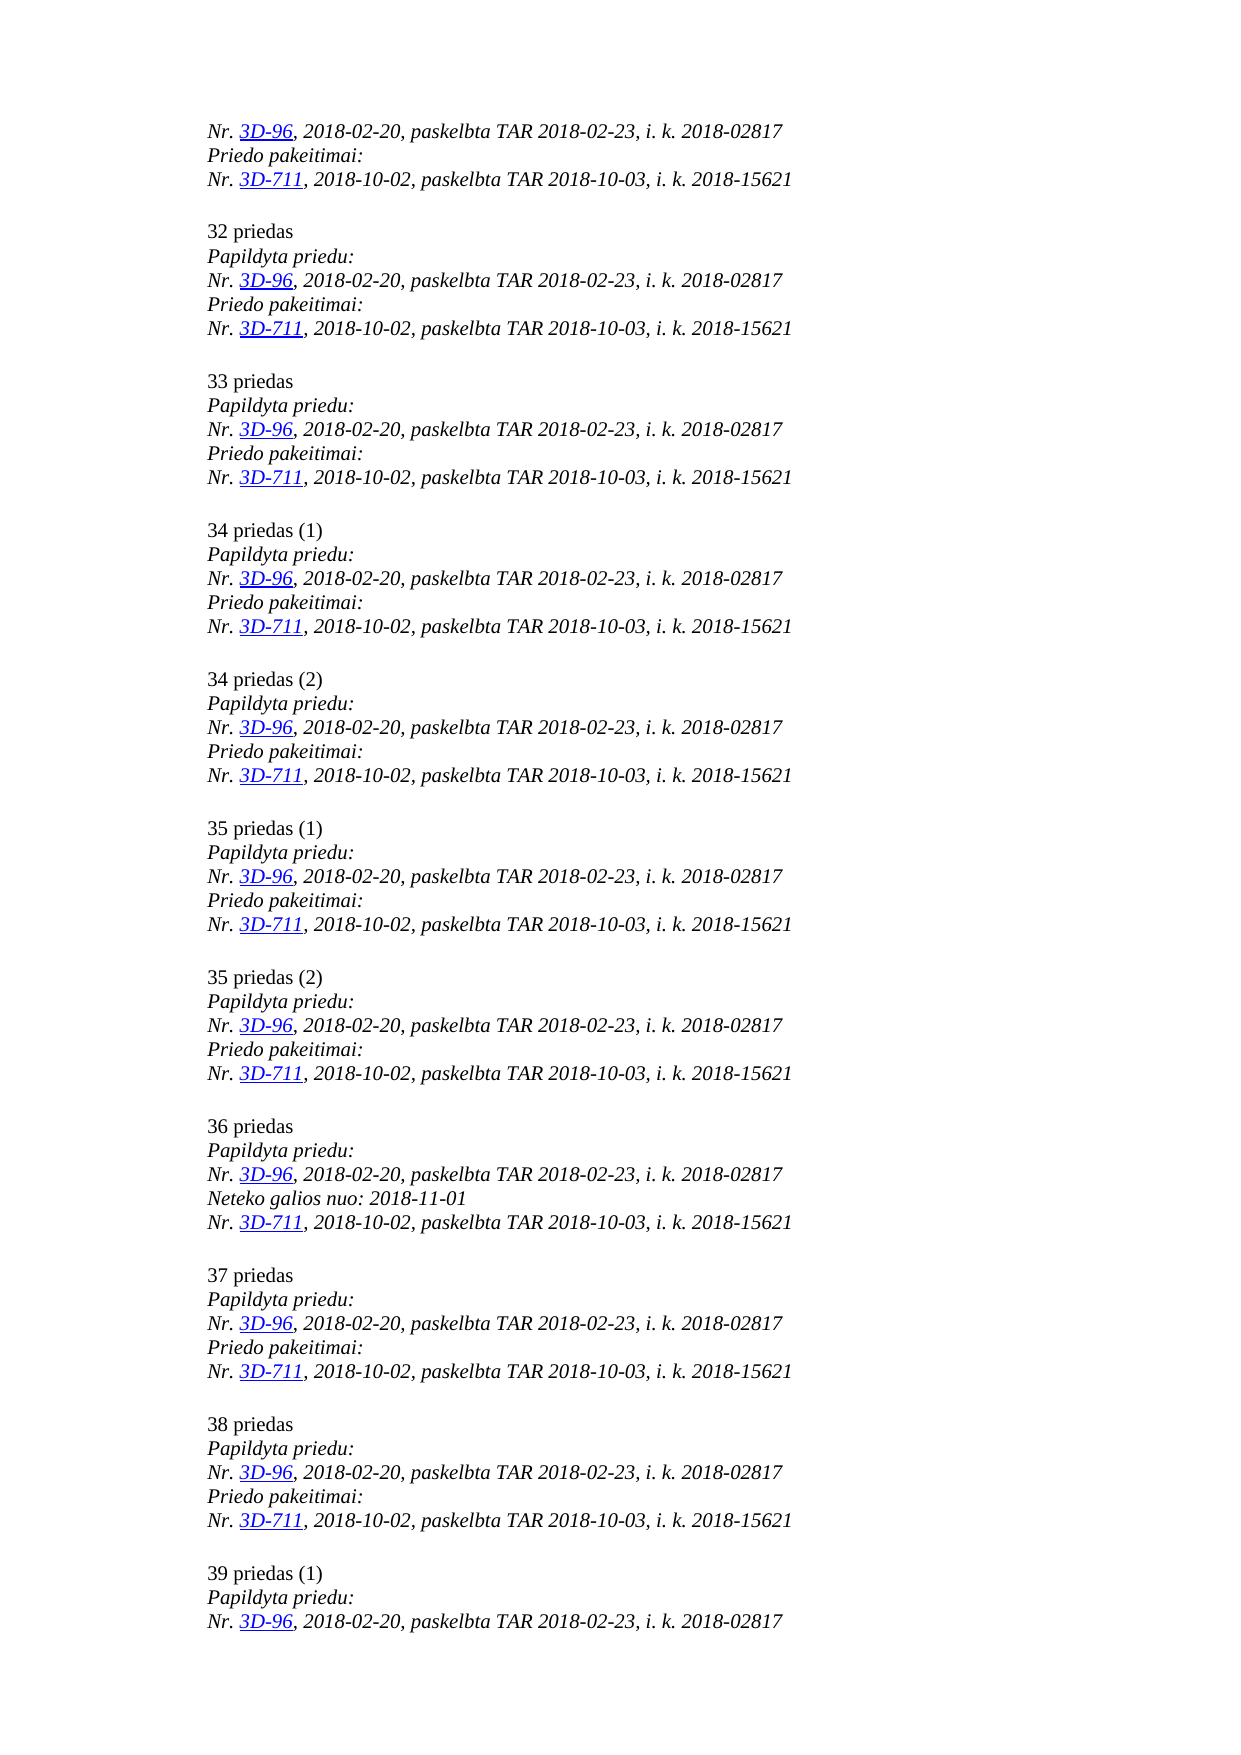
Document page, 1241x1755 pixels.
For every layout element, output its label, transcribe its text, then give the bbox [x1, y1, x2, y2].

text 37 priedas [207, 1263, 1152, 1287]
text Nr. 3D-711, 2018-10-02, paskelbta TAR 2018-10-03, i. k. 2018-15621 [207, 1508, 1152, 1532]
text Nr. 3D-711, 2018-10-02, paskelbta TAR 2018-10-03, i. k. 2018-15621 [207, 763, 1152, 787]
text 34 priedas (2) [207, 667, 1152, 691]
text Papildyta priedu: [207, 989, 1152, 1013]
text Priedo pakeitimai: [207, 739, 1152, 763]
text Nr. 3D-96, 2018-02-20, paskelbta TAR 2018-02-23, i. k. 2018-02817 [207, 268, 1152, 292]
text Nr. 3D-96, 2018-02-20, paskelbta TAR 2018-02-23, i. k. 2018-02817 [207, 417, 1152, 441]
text 33 priedas [207, 368, 1152, 393]
text Nr. 3D-96, 2018-02-20, paskelbta TAR 2018-02-23, i. k. 2018-02817 [207, 1013, 1152, 1037]
text Nr. 3D-711, 2018-10-02, paskelbta TAR 2018-10-03, i. k. 2018-15621 [207, 1210, 1152, 1234]
text Papildyta priedu: [207, 1585, 1152, 1609]
text Nr. 3D-96, 2018-02-20, paskelbta TAR 2018-02-23, i. k. 2018-02817 [207, 1460, 1152, 1484]
text Nr. 3D-96, 2018-02-20, paskelbta TAR 2018-02-23, i. k. 2018-02817 [207, 566, 1152, 590]
text Neteko galios nuo: 2018-11-01 [207, 1186, 1152, 1210]
text Papildyta priedu: [207, 840, 1152, 864]
text 35 priedas (1) [207, 816, 1152, 840]
text Priedo pakeitimai: [207, 441, 1152, 465]
text 35 priedas (2) [207, 965, 1152, 989]
text Nr. 3D-96, 2018-02-20, paskelbta TAR 2018-02-23, i. k. 2018-02817 [207, 1609, 1152, 1633]
text Nr. 3D-96, 2018-02-20, paskelbta TAR 2018-02-23, i. k. 2018-02817 [207, 864, 1152, 888]
text Priedo pakeitimai: [207, 292, 1152, 316]
text 38 priedas [207, 1412, 1152, 1436]
text Nr. 3D-711, 2018-10-02, paskelbta TAR 2018-10-03, i. k. 2018-15621 [207, 1061, 1152, 1085]
text Nr. 3D-711, 2018-10-02, paskelbta TAR 2018-10-03, i. k. 2018-15621 [207, 1359, 1152, 1383]
text Nr. 3D-96, 2018-02-20, paskelbta TAR 2018-02-23, i. k. 2018-02817 [207, 118, 1152, 143]
text Papildyta priedu: [207, 1138, 1152, 1162]
text Nr. 3D-711, 2018-10-02, paskelbta TAR 2018-10-03, i. k. 2018-15621 [207, 614, 1152, 638]
text Nr. 3D-711, 2018-10-02, paskelbta TAR 2018-10-03, i. k. 2018-15621 [207, 167, 1152, 191]
text Papildyta priedu: [207, 1287, 1152, 1311]
text Priedo pakeitimai: [207, 143, 1152, 167]
text Papildyta priedu: [207, 542, 1152, 566]
text 34 priedas (1) [207, 518, 1152, 542]
text Priedo pakeitimai: [207, 590, 1152, 614]
text Priedo pakeitimai: [207, 1037, 1152, 1061]
text Nr. 3D-711, 2018-10-02, paskelbta TAR 2018-10-03, i. k. 2018-15621 [207, 912, 1152, 936]
text Nr. 3D-96, 2018-02-20, paskelbta TAR 2018-02-23, i. k. 2018-02817 [207, 1311, 1152, 1335]
text Papildyta priedu: [207, 1436, 1152, 1460]
text 39 priedas (1) [207, 1561, 1152, 1585]
text Papildyta priedu: [207, 393, 1152, 417]
text Nr. 3D-96, 2018-02-20, paskelbta TAR 2018-02-23, i. k. 2018-02817 [207, 1162, 1152, 1186]
text Priedo pakeitimai: [207, 1484, 1152, 1508]
text Nr. 3D-711, 2018-10-02, paskelbta TAR 2018-10-03, i. k. 2018-15621 [207, 465, 1152, 489]
text Papildyta priedu: [207, 243, 1152, 268]
text 32 priedas [207, 219, 1152, 243]
text Papildyta priedu: [207, 691, 1152, 715]
text Nr. 3D-711, 2018-10-02, paskelbta TAR 2018-10-03, i. k. 2018-15621 [207, 316, 1152, 340]
text Nr. 3D-96, 2018-02-20, paskelbta TAR 2018-02-23, i. k. 2018-02817 [207, 715, 1152, 739]
text Priedo pakeitimai: [207, 888, 1152, 912]
text 36 priedas [207, 1114, 1152, 1138]
text Priedo pakeitimai: [207, 1335, 1152, 1359]
